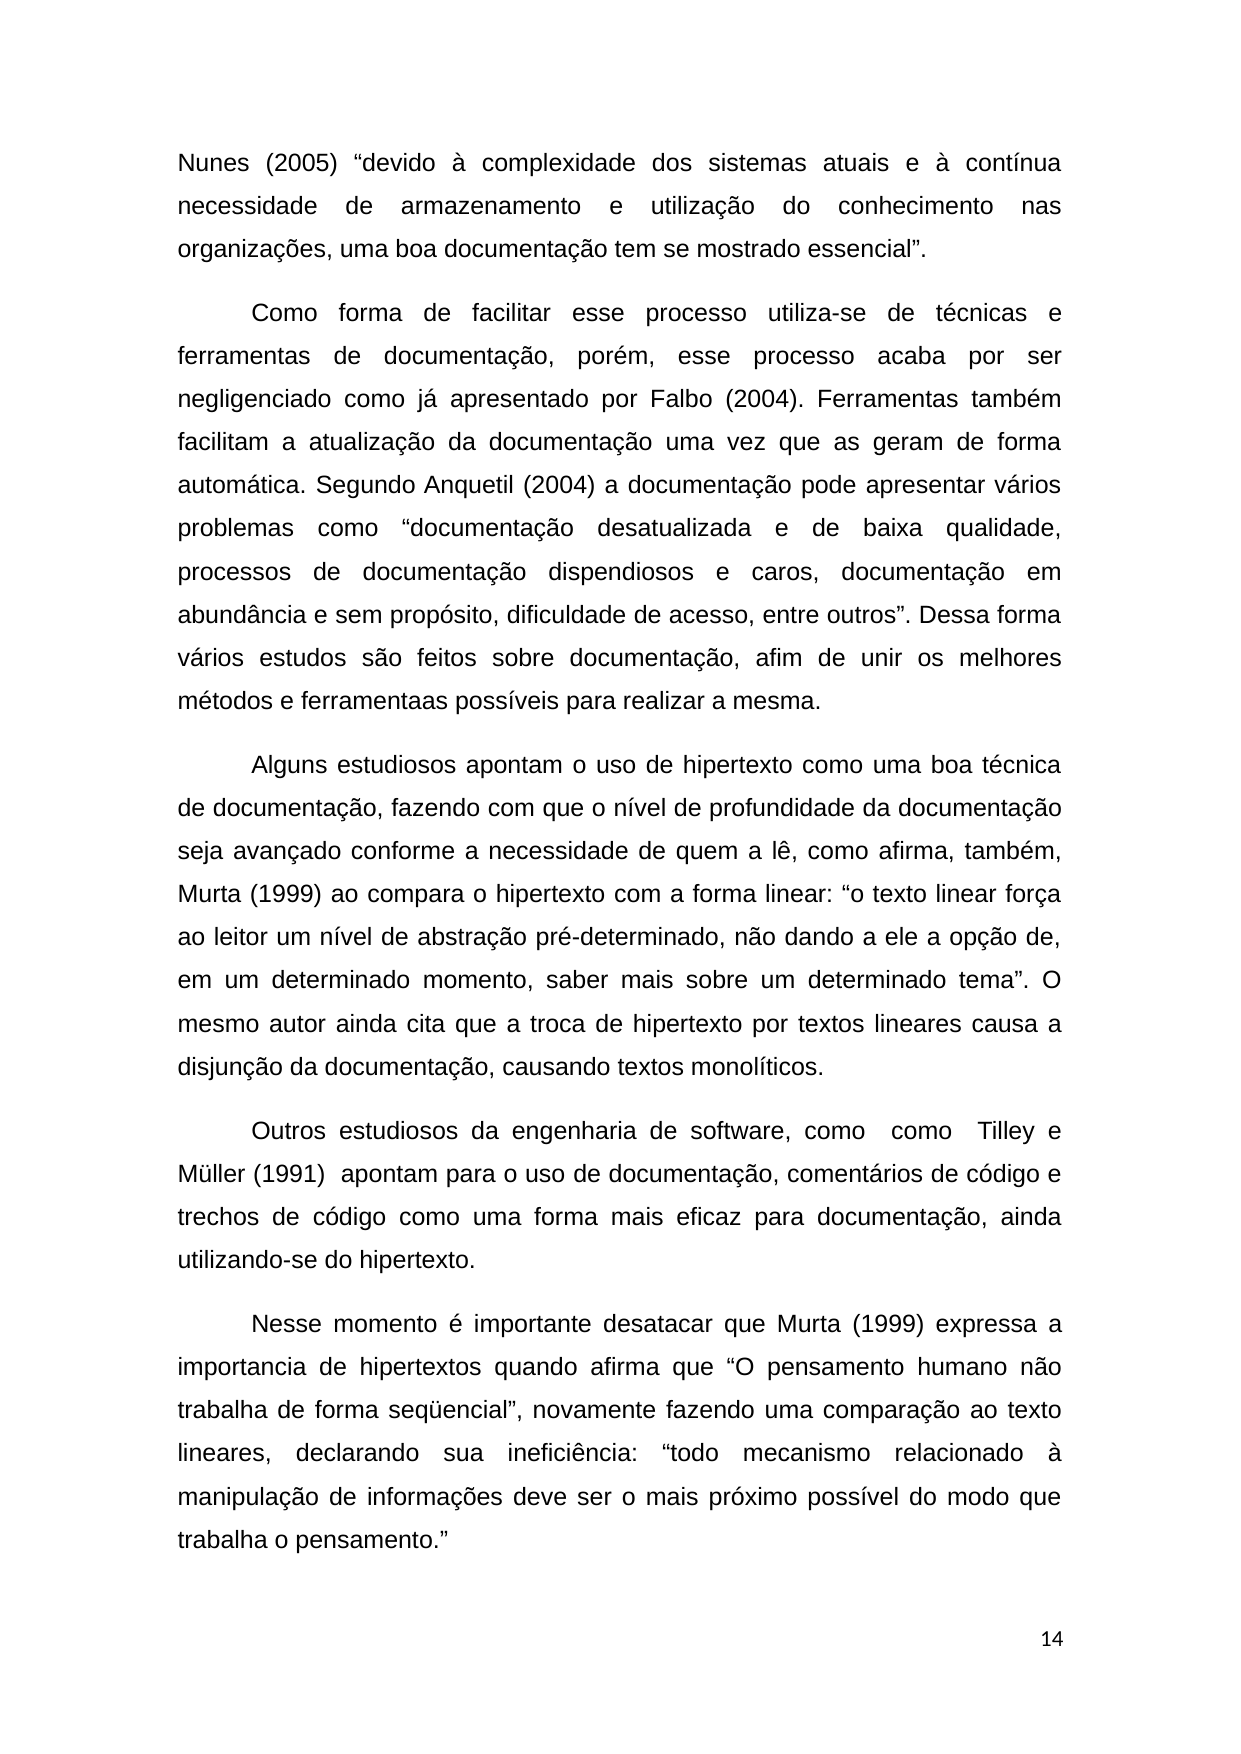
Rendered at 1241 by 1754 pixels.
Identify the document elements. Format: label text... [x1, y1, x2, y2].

text Nunes (2005) “devido à complexidade dos sistemas atuais e à contínua necessidade de armazenamento e utilização do conhecimento nas organizações, uma boa documentação tem se mostrado essencial”. [177, 148, 1063, 263]
text Nesse momento é importante desatacar que Murta (1999) expressa a importancia de hipertextos quando afirma que “O pensamento humano não trabalha de forma seqüencial”, novamente fazendo uma comparação ao texto lineares, declarando sua ineficiência: “todo mecanismo relacionado à manipulação de informações deve ser o mais próximo possível do modo que trabalha o pensamento.” [177, 1309, 1063, 1553]
text Como forma de facilitar esse processo utiliza-se de técnicas e ferramentas de documentação, porém, esse processo acaba por ser negligenciado como já apresentado por Falbo (2004). Ferramentas também facilitam a atualização da documentação uma vez que as geram de forma automática. Segundo Anquetil (2004) a documentação pode apresentar vários problemas como “documentação desatualizada e de baixa qualidade, processos de documentação dispendiosos e caros, documentação em abundância e sem propósito, dificuldade de acesso, entre outros”. Dessa forma vários estudos são feitos sobre documentação, afim de unir os melhores métodos e ferramentaas possíveis para realizar a mesma. [177, 298, 1063, 715]
text Alguns estudiosos apontam o uso de hipertexto como uma boa técnica de documentação, fazendo com que o nível de profundidade da documentação seja avançado conforme a necessidade de quem a lê, como afirma, também, Murta (1999) ao compara o hipertexto com a forma linear: “o texto linear força ao leitor um nível de abstração pré-determinado, não dando a ele a opção de, em um determinado momento, saber mais sobre um determinado tema”. O mesmo autor ainda cita que a troca de hipertexto por textos lineares causa a disjunção da documentação, causando textos monolíticos. [177, 750, 1063, 1081]
text Outros estudiosos da engenharia de software, como como Tilley e Müller (1991) apontam para o uso de documentação, comentários de código e trechos de código como uma forma mais eficaz para documentação, ainda utilizando-se do hipertexto. [177, 1116, 1063, 1274]
